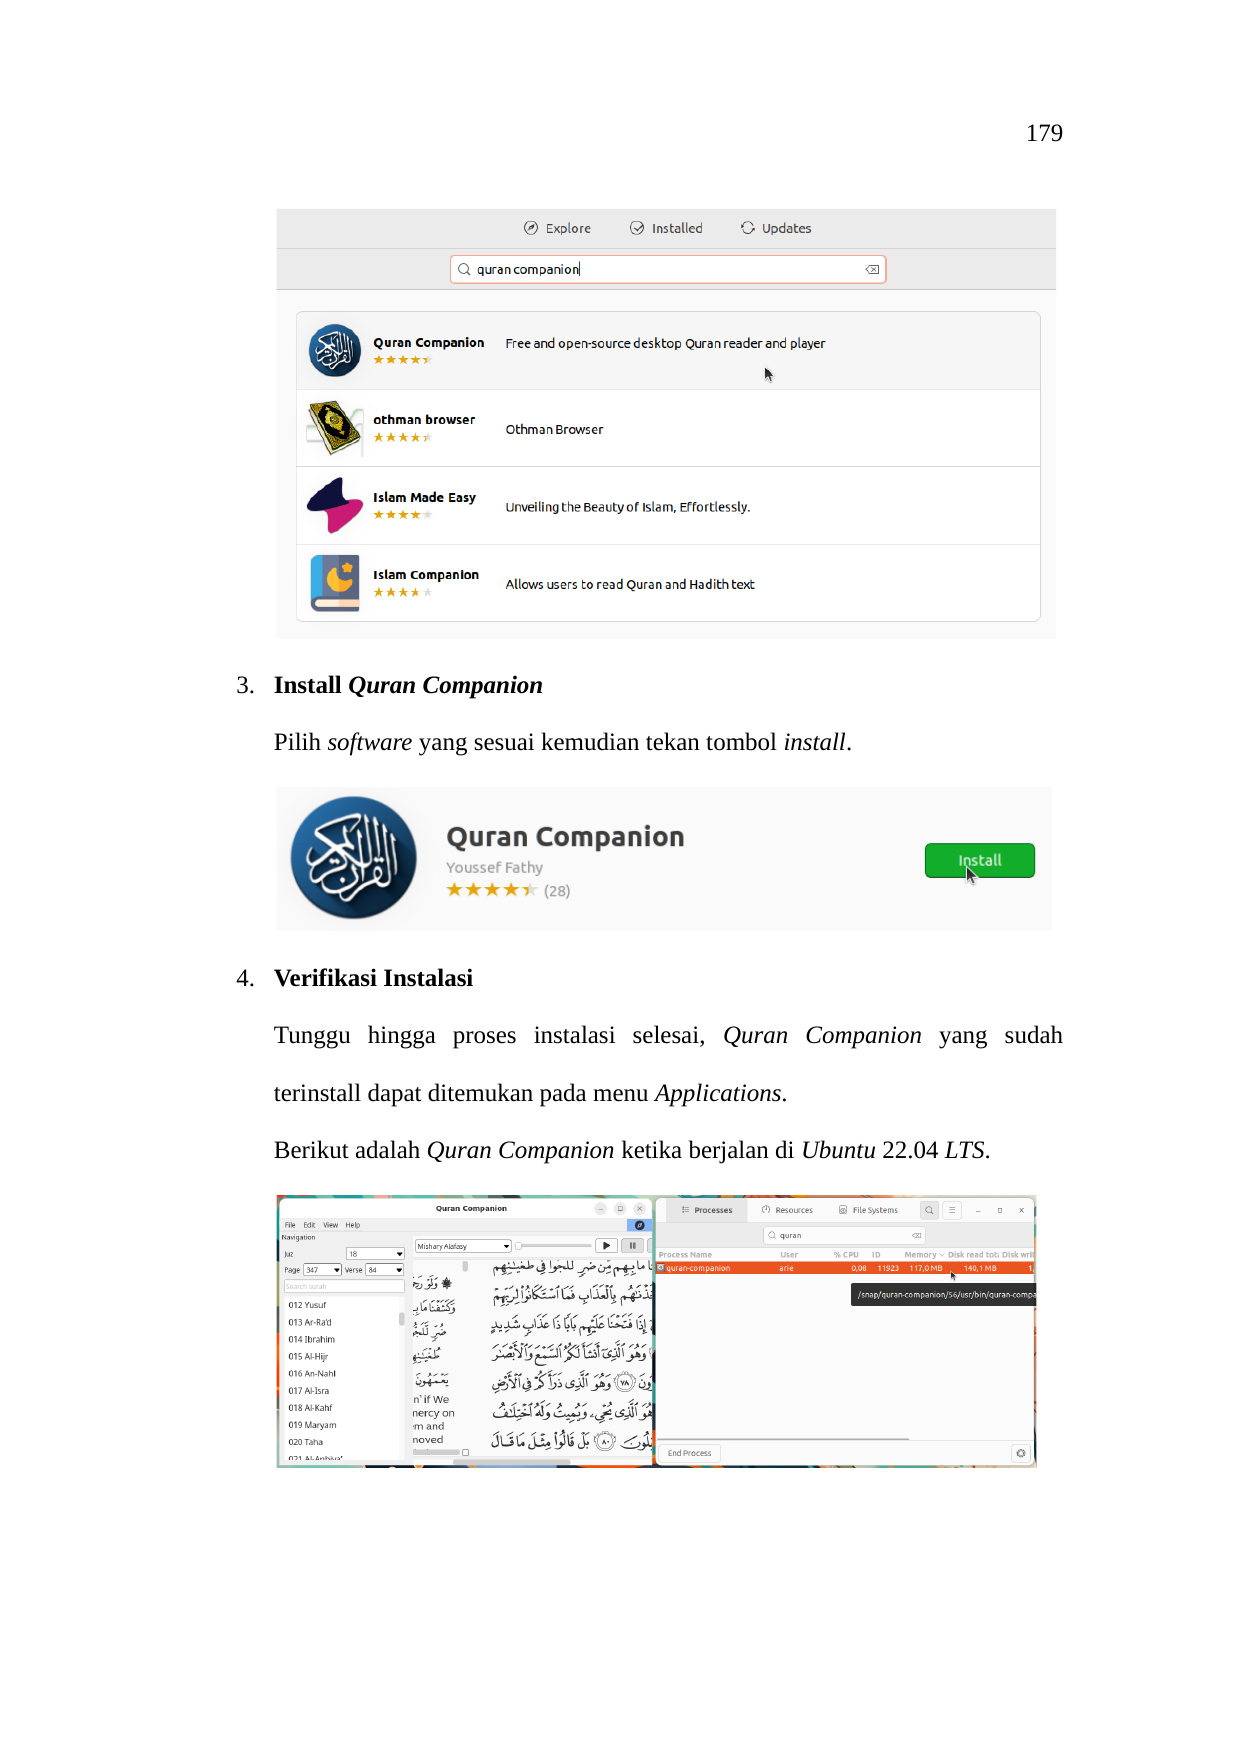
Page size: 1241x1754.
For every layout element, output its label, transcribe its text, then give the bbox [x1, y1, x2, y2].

list Tunggu hingga proses instalasi selesai, Quran Companion yang sudah terinstall dapat ditemukan pada menu Applications. [236, 1020, 1063, 1106]
list Berikut adalah Quran Companion ketika berjalan di Ubuntu 22.04 LTS. [236, 1135, 1063, 1164]
list Verifikasi Instalasi [236, 963, 1063, 991]
list Install Quran Companion [236, 670, 1063, 699]
list Pilih software yang sesuai kemudian tekan tombol install. [236, 727, 1063, 756]
picture [276, 1195, 1037, 1468]
picture [276, 787, 1052, 931]
picture [276, 208, 1057, 639]
